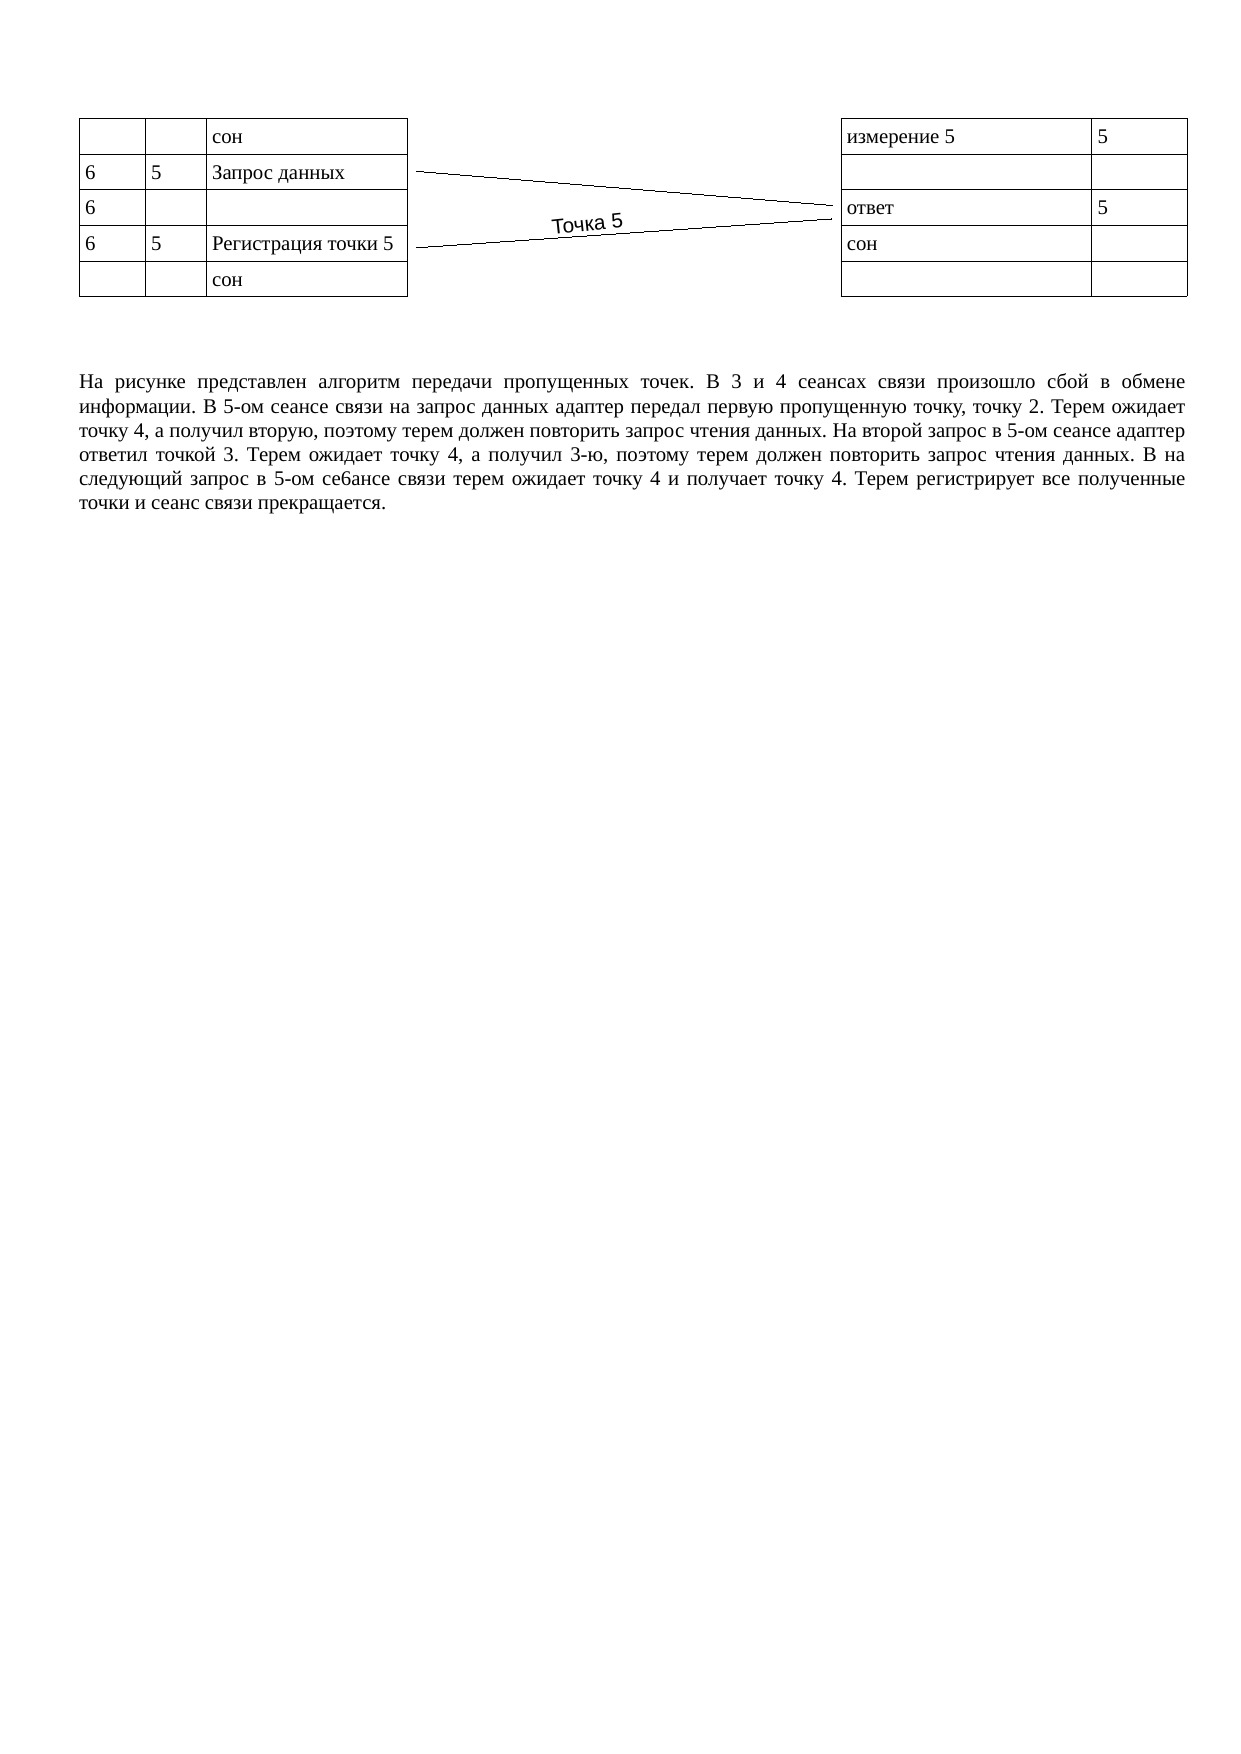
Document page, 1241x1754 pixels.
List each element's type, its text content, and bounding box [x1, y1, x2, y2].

table_cell [408, 118, 841, 154]
table_cell [207, 190, 407, 225]
table_cell [408, 225, 841, 261]
table_cell сон [207, 262, 407, 296]
table_cell [842, 155, 1091, 189]
table_cell [1092, 262, 1187, 296]
table_cell Запрос данных [207, 155, 407, 189]
table_cell 6 [80, 226, 145, 261]
table_cell 6 [80, 190, 145, 225]
table_cell [408, 261, 841, 296]
table_cell сон [842, 226, 1091, 261]
table_cell [146, 119, 206, 154]
table_cell [146, 262, 206, 296]
table_cell ответ [842, 190, 1091, 225]
table_cell [80, 262, 145, 296]
table_cell Регистрация точки 5 [207, 226, 407, 261]
table_cell [408, 154, 841, 189]
table_cell [146, 190, 206, 225]
table_cell 5 [1092, 119, 1187, 154]
table_cell 5 [1092, 190, 1187, 225]
table_cell измерение 5 [842, 119, 1091, 154]
table_cell [80, 119, 145, 154]
table_cell 5 [146, 155, 206, 189]
table_cell [408, 189, 841, 225]
text На рисунке представлен алгоритм передачи пропущенных точек. В 3 и 4 сеансах связи произошло сбой в обмене информации. В 5-ом сеансе связи на запрос данных адаптер передал первую пропущенную точку, точку 2. Терем ожидает точку 4, а получил вторую, поэтому терем должен повторить запрос чтения данных. На второй запрос в 5-ом сеансе адаптер ответил точкой 3. Терем ожидает точку 4, а получил 3-ю, поэтому терем должен повторить запрос чтения данных. В на следующий запрос в 5-ом се6ансе связи терем ожидает точку 4 и получает точку 4. Терем регистрирует все полученные точки и сеанс связи прекращается. [79, 369, 1187, 514]
table_cell 6 [80, 155, 145, 189]
table_cell [1092, 155, 1187, 189]
table_cell сон [207, 119, 407, 154]
table_cell 5 [146, 226, 206, 261]
table_cell [842, 262, 1091, 296]
table_cell [1092, 226, 1187, 261]
